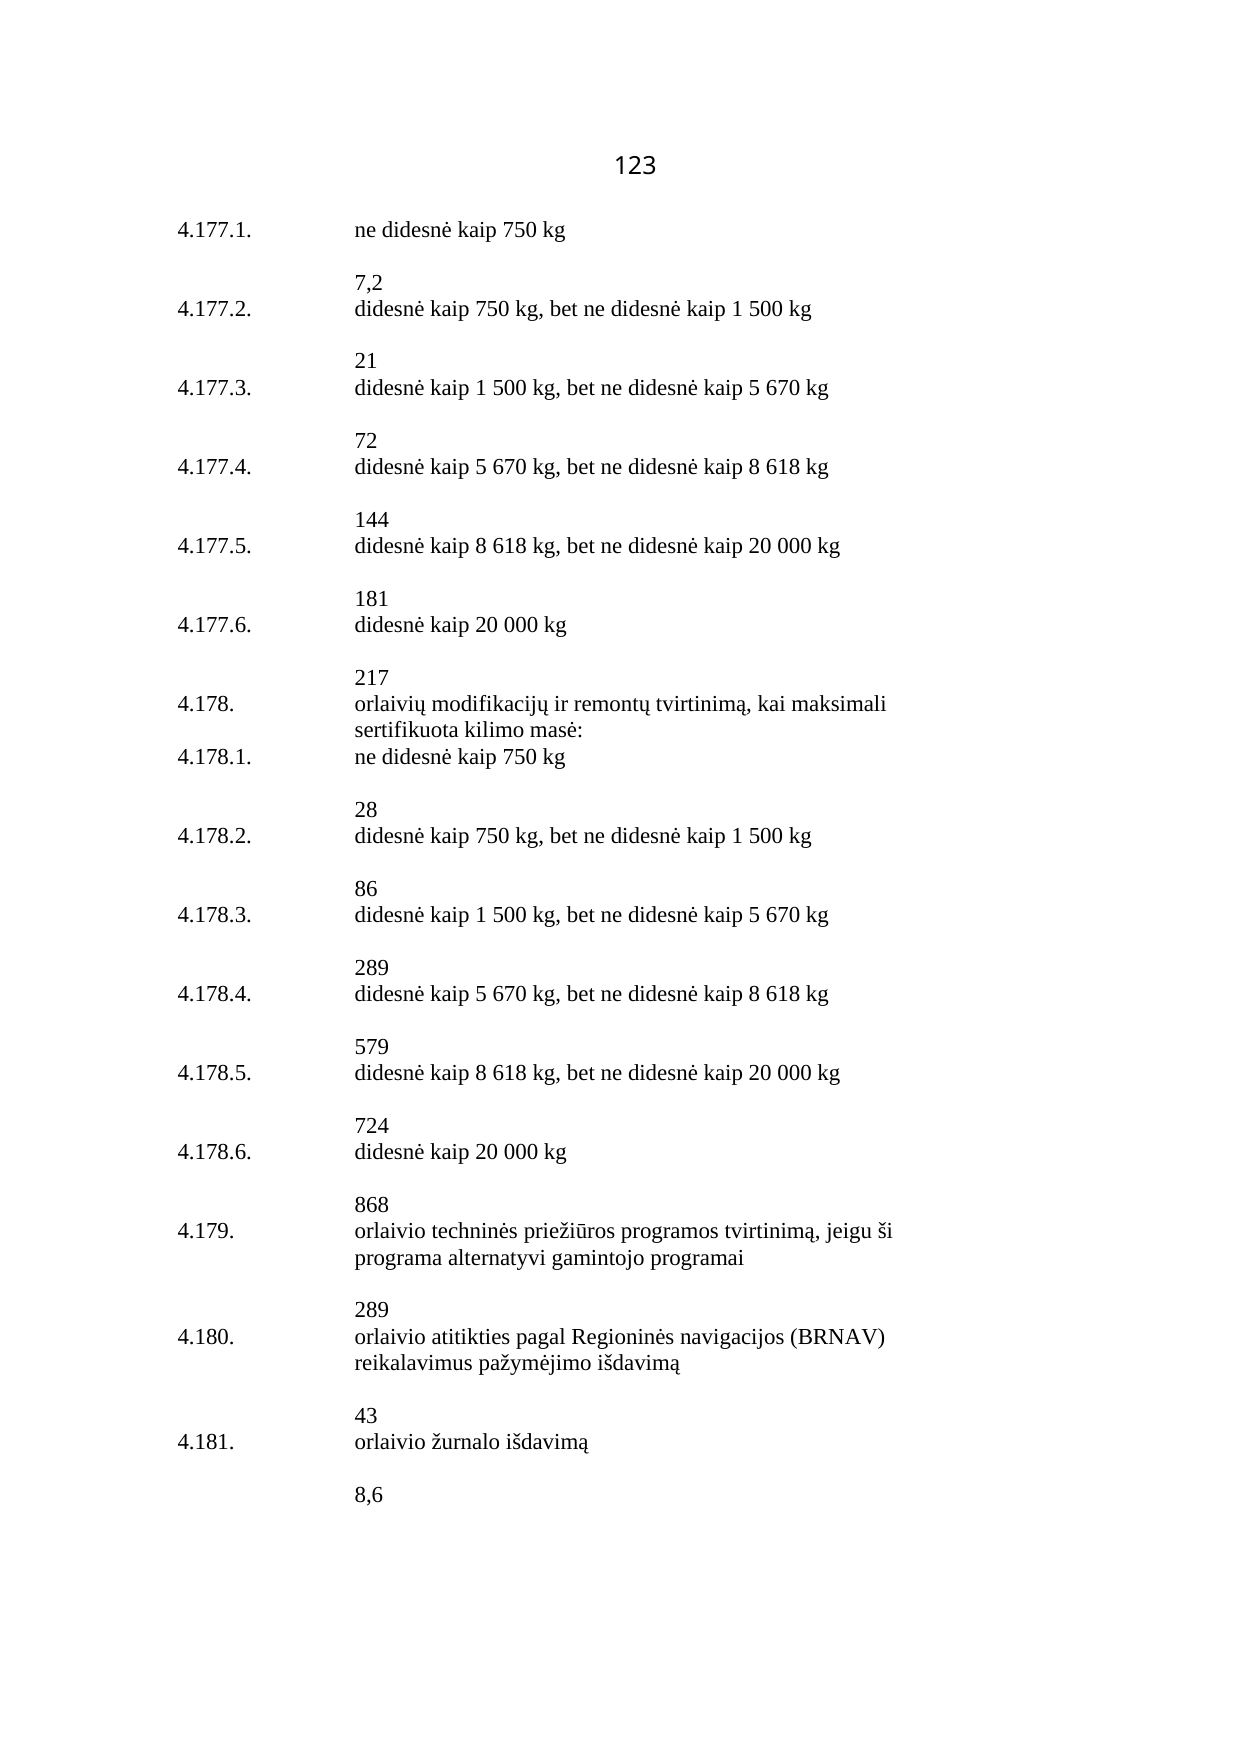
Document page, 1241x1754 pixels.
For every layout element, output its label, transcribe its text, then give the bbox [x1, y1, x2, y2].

text 4.179. orlaivio techninės priežiūros programos tvirtinimą, jeigu ši [177, 1217, 945, 1244]
text reikalavimus pažymėjimo išdavimą 43 [354, 1349, 945, 1428]
text 4.177.3. didesnė kaip 1 500 kg, bet ne didesnė kaip 5 670 kg 72 [177, 374, 945, 453]
text 4.178.3. didesnė kaip 1 500 kg, bet ne didesnė kaip 5 670 kg 289 [177, 901, 945, 980]
text 4.178.6. didesnė kaip 20 000 kg 868 [177, 1138, 945, 1217]
text 4.177.6. didesnė kaip 20 000 kg 217 [177, 611, 945, 690]
text 4.178.2. didesnė kaip 750 kg, bet ne didesnė kaip 1 500 kg 86 [177, 822, 945, 901]
text 4.180. orlaivio atitikties pagal Regioninės navigacijos (BRNAV) [177, 1323, 945, 1349]
text 4.178.4. didesnė kaip 5 670 kg, bet ne didesnė kaip 8 618 kg 579 [177, 980, 945, 1059]
text sertifikuota kilimo masė: [354, 717, 945, 743]
text 4.177.5. didesnė kaip 8 618 kg, bet ne didesnė kaip 20 000 kg 181 [177, 532, 945, 611]
text 4.178. orlaivių modifikacijų ir remontų tvirtinimą, kai maksimali [177, 690, 945, 717]
text 4.178.1. ne didesnė kaip 750 kg 28 [177, 743, 945, 822]
text 4.177.2. didesnė kaip 750 kg, bet ne didesnė kaip 1 500 kg 21 [177, 295, 945, 374]
text 4.181. orlaivio žurnalo išdavimą 8,6 [177, 1428, 945, 1507]
text 4.177.4. didesnė kaip 5 670 kg, bet ne didesnė kaip 8 618 kg 144 [177, 453, 945, 532]
text 4.178.5. didesnė kaip 8 618 kg, bet ne didesnė kaip 20 000 kg 724 [177, 1059, 945, 1138]
text 4.177.1. ne didesnė kaip 750 kg 7,2 [177, 216, 945, 295]
text programa alternatyvi gamintojo programai 289 [354, 1244, 945, 1323]
